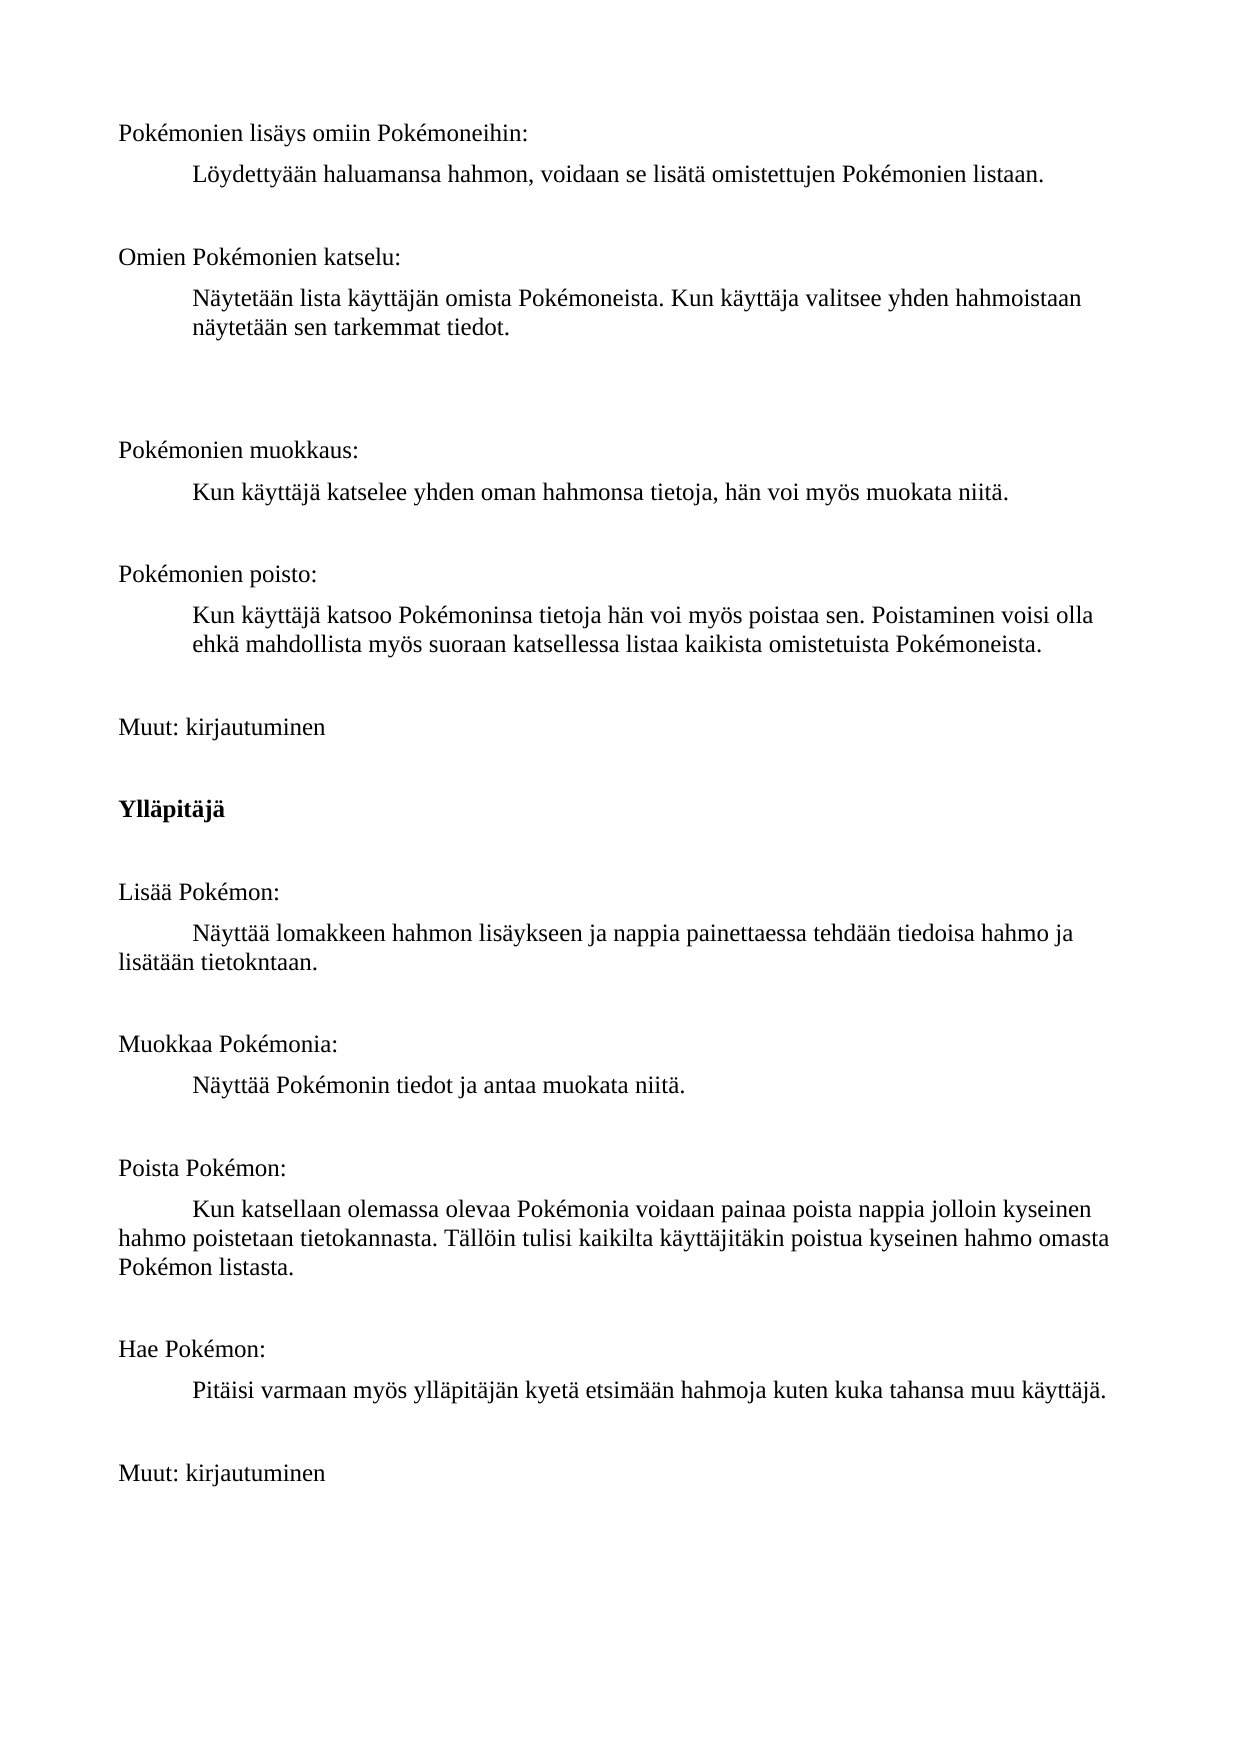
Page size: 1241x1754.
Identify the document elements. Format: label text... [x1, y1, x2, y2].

text Omien Pokémonien katselu: [118, 242, 1122, 271]
text Poista Pokémon: [118, 1153, 1122, 1182]
text Lisää Pokémon: [118, 877, 1122, 906]
text Pitäisi varmaan myös ylläpitäjän kyetä etsimään hahmoja kuten kuka tahansa muu käyttäjä. [118, 1376, 1122, 1404]
text Pokémonien muokkaus: [118, 436, 1122, 464]
text Löydettyään haluamansa hahmon, voidaan se lisätä omistettujen Pokémonien listaan. [118, 159, 1122, 188]
text Kun käyttäjä katselee yhden oman hahmonsa tietoja, hän voi myös muokata niitä. [118, 477, 1122, 506]
text Muut: kirjautuminen [118, 712, 1122, 741]
text Muokkaa Pokémonia: [118, 1029, 1122, 1058]
text Hae Pokémon: [118, 1334, 1122, 1363]
text Näyttää lomakkeen hahmon lisäykseen ja nappia painettaessa tehdään tiedoisa hahmo ja lisätään tietokntaan. [118, 918, 1122, 976]
text Näyttää Pokémonin tiedot ja antaa muokata niitä. [118, 1071, 1122, 1099]
text Kun katsellaan olemassa olevaa Pokémonia voidaan painaa poista nappia jolloin kyseinen hahmo poistetaan tietokannasta. Tällöin tulisi kaikilta käyttäjitäkin poistua kyseinen hahmo omasta Pokémon listasta. [118, 1194, 1122, 1281]
text Kun käyttäjä katsoo Pokémoninsa tietoja hän voi myös poistaa sen. Poistaminen voisi olla ehkä mahdollista myös suoraan katsellessa listaa kaikista omistetuista Pokémoneista. [118, 601, 1122, 658]
text Pokémonien lisäys omiin Pokémoneihin: [118, 118, 1122, 147]
text Näytetään lista käyttäjän omista Pokémoneista. Kun käyttäja valitsee yhden hahmoistaan näytetään sen tarkemmat tiedot. [118, 283, 1122, 341]
text Ylläpitäjä [118, 794, 1122, 823]
text Muut: kirjautuminen [118, 1458, 1122, 1487]
text Pokémonien poisto: [118, 559, 1122, 588]
